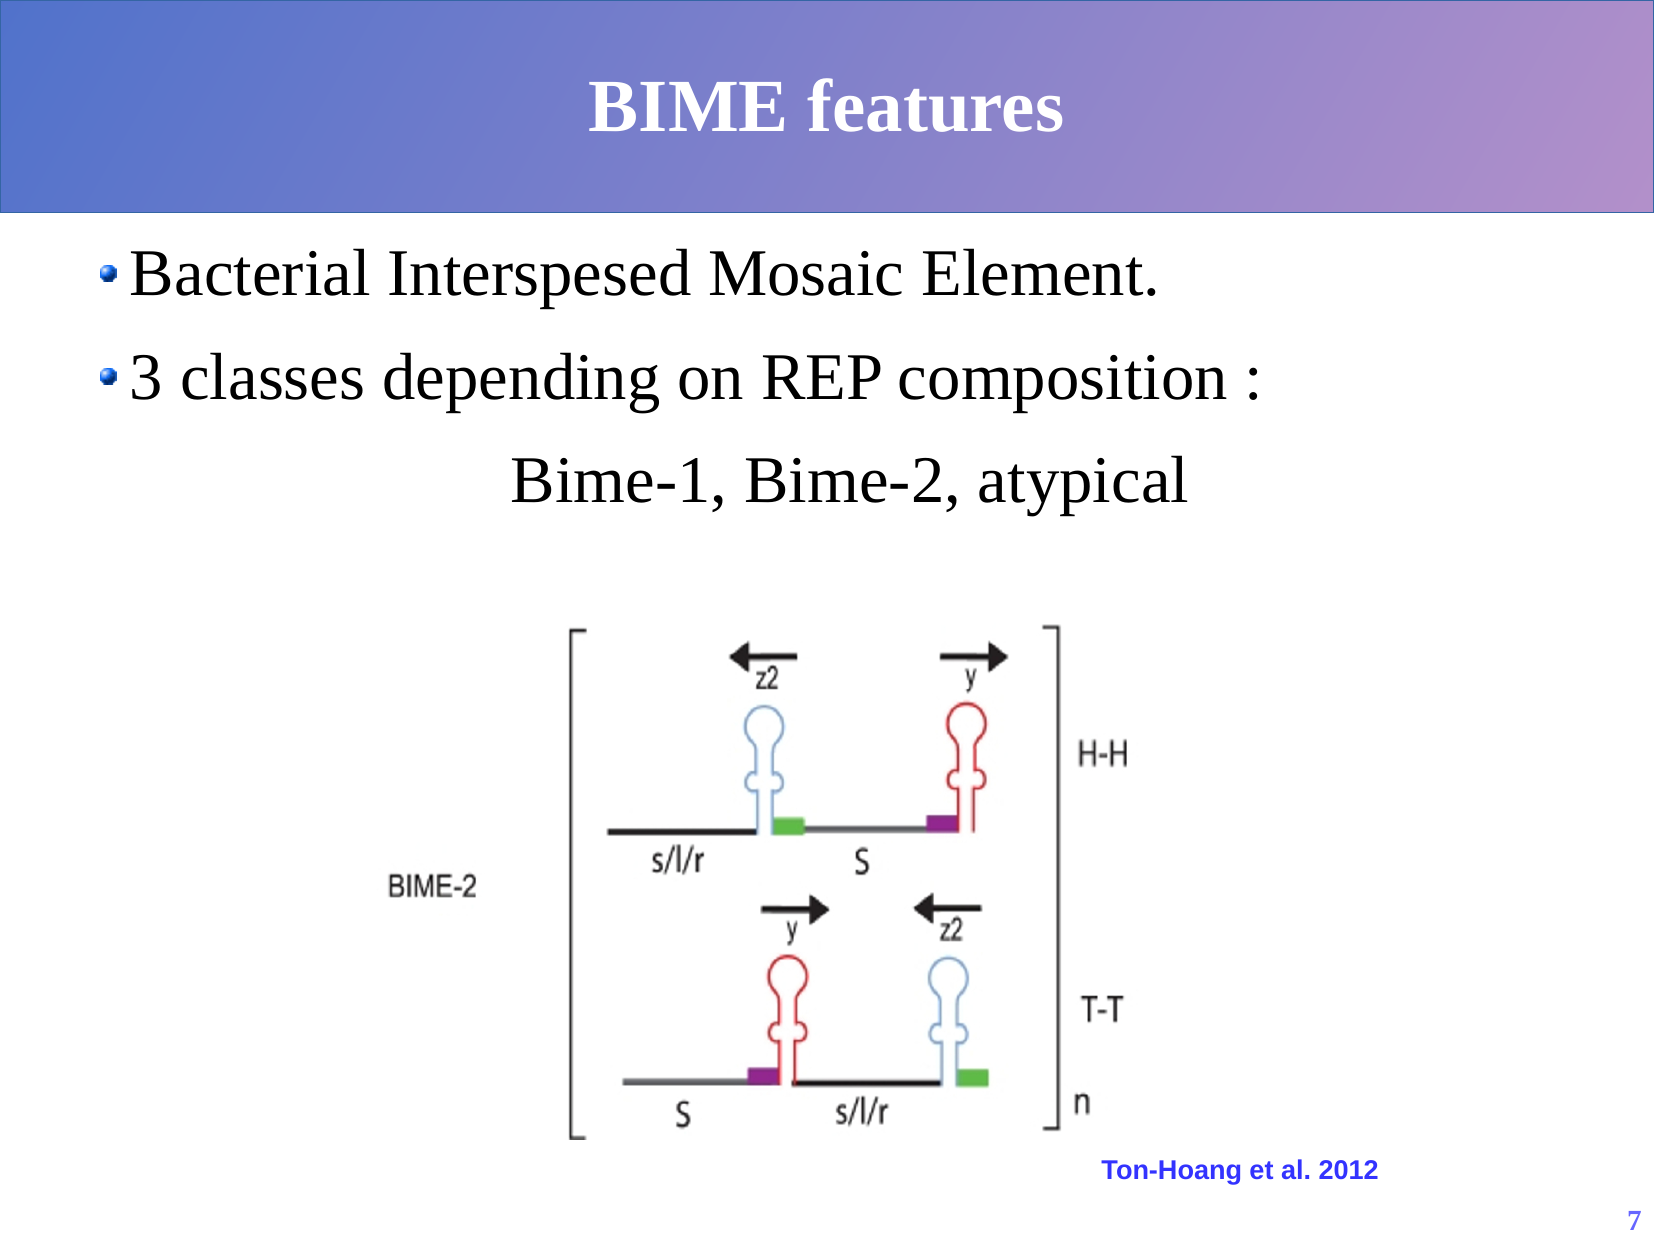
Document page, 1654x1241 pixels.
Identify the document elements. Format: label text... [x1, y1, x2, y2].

text_box Ton-Hoang et al. 2012 [1086, 1147, 1405, 1193]
title BIME features [82, 23, 1571, 189]
picture [374, 599, 1140, 1140]
list Bacterial Interspesed Mosaic Element. 3 classes depending on REP composition : Bime-1, Bime-2, atypical [82, 236, 1571, 1158]
